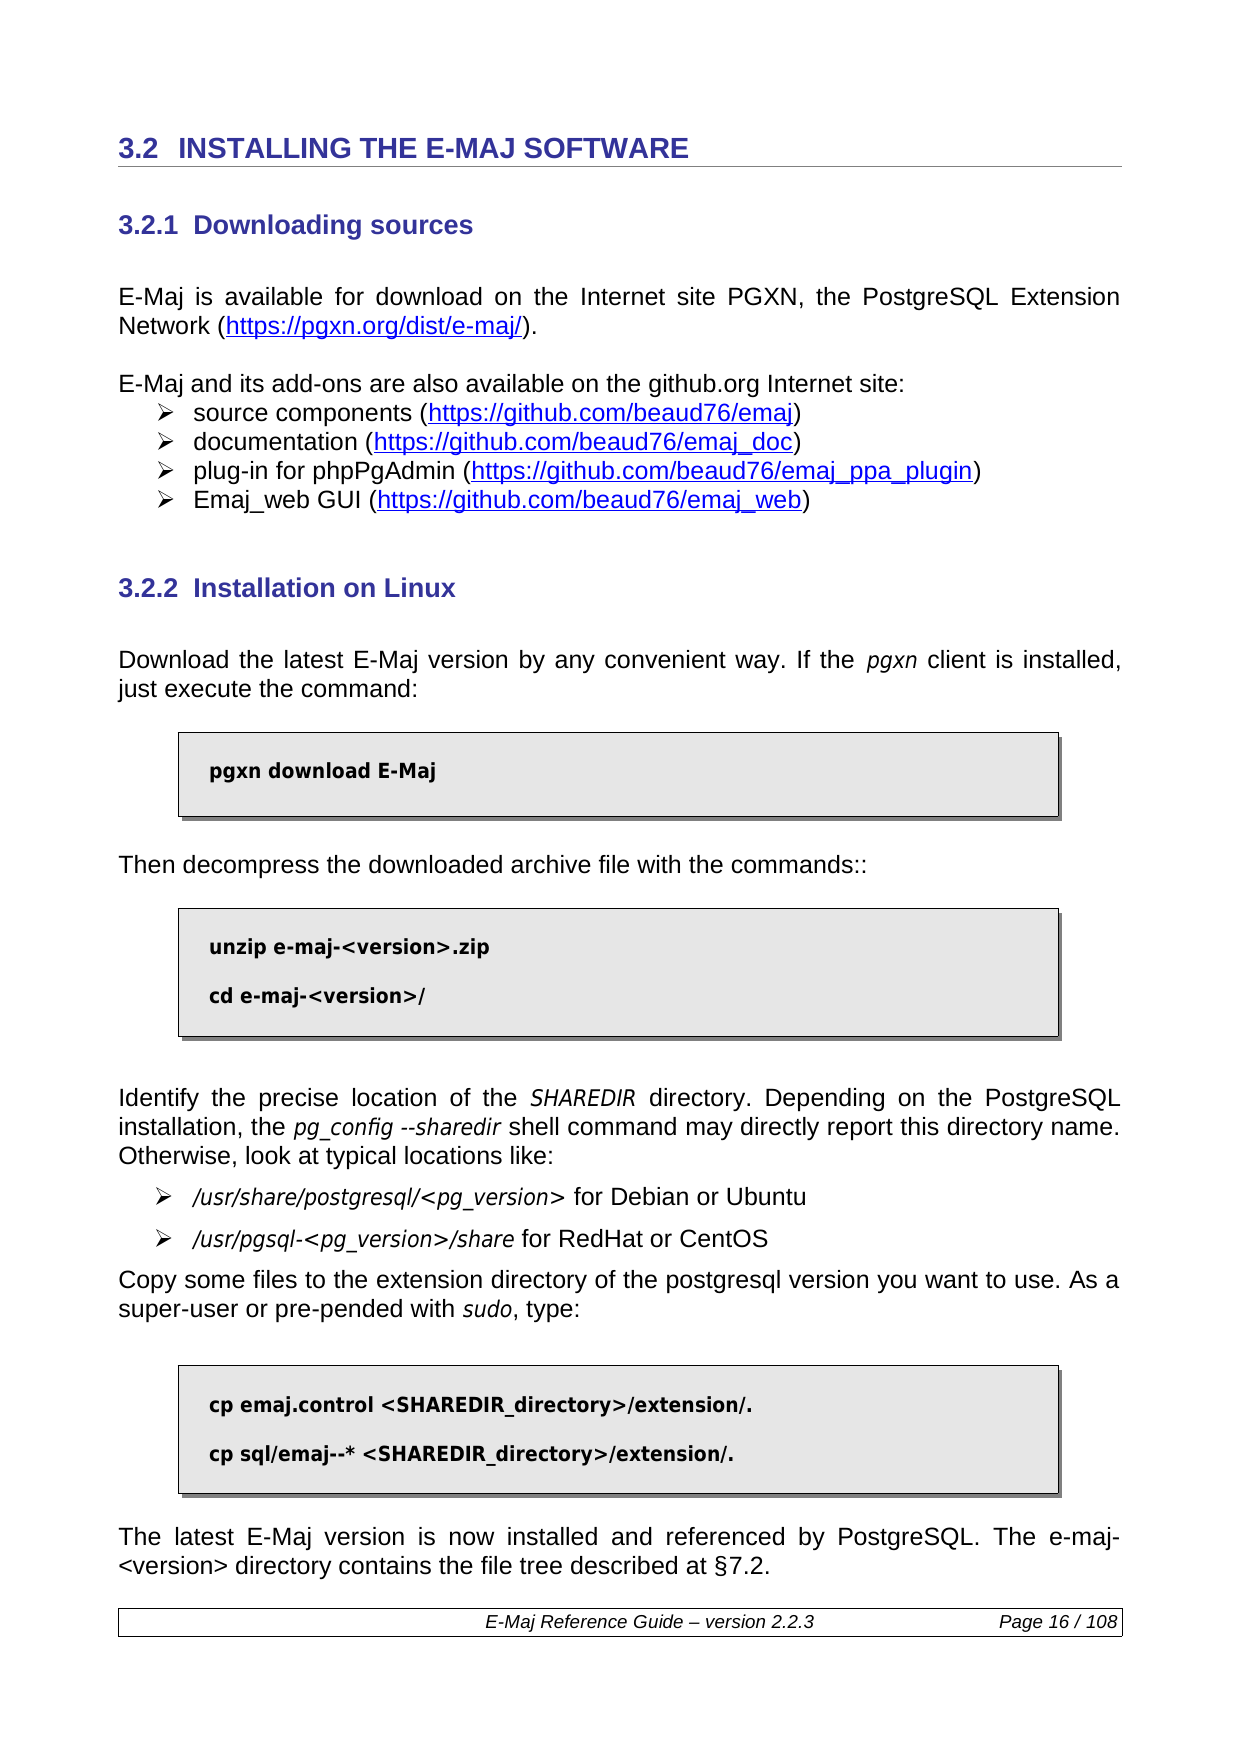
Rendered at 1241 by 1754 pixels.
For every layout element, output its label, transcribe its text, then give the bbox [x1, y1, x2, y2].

text cd e-maj-<version>/ [179, 981, 1058, 1006]
text cp sql/emaj--* <SHAREDIR_directory>/extension/. [179, 1438, 1058, 1463]
text unzip e-maj-<version>.zip [179, 932, 1058, 957]
text E-Maj is available for download on the Internet site PGXN, the PostgreSQL Extension Network (https://pgxn.org/dist/e-maj/). [118, 281, 1122, 339]
text Download the latest E-Maj version by any convenient way. If the pgxn client is installed, just execute the command: [118, 645, 1122, 703]
text Then decompress the downloaded archive file with the commands:: [118, 850, 1122, 879]
subtitle Installation on Linux [118, 572, 1122, 603]
list source components (https://github.com/beaud76/emaj) [156, 398, 1122, 427]
subtitle Downloading sources [118, 209, 1122, 240]
text Copy some files to the extension directory of the postgresql version you want to use. As a super-user or pre-pended with sudo, type: [118, 1265, 1122, 1323]
list Identify the precise location of the SHAREDIR directory. Depending on the PostgreSQL installation, the pg_config --sharedir shell command may directly report this directory name. Otherwise, look at typical locations like: [118, 1082, 1122, 1170]
text cp emaj.control <SHAREDIR_directory>/extension/. [179, 1389, 1058, 1414]
list Emaj_web GUI (https://github.com/beaud76/emaj_web) [156, 485, 1122, 514]
text E-Maj and its add-ons are also available on the github.org Internet site: [118, 369, 1122, 398]
text The latest E-Maj version is now installed and referenced by PostgreSQL. The e-maj-<version> directory contains the file tree described at §7.2. [118, 1522, 1122, 1580]
list /usr/share/postgresql/<pg_version> for Debian or Ubuntu [118, 1182, 1122, 1211]
subtitle Installing the E-Maj software [118, 131, 1122, 166]
list /usr/pgsql-<pg_version>/share for RedHat or CentOS [118, 1224, 1122, 1253]
list documentation (https://github.com/beaud76/emaj_doc) [156, 427, 1122, 456]
list plug-in for phpPgAdmin (https://github.com/beaud76/emaj_ppa_plugin) [156, 456, 1122, 485]
text pgxn download E-Maj [179, 756, 1058, 781]
